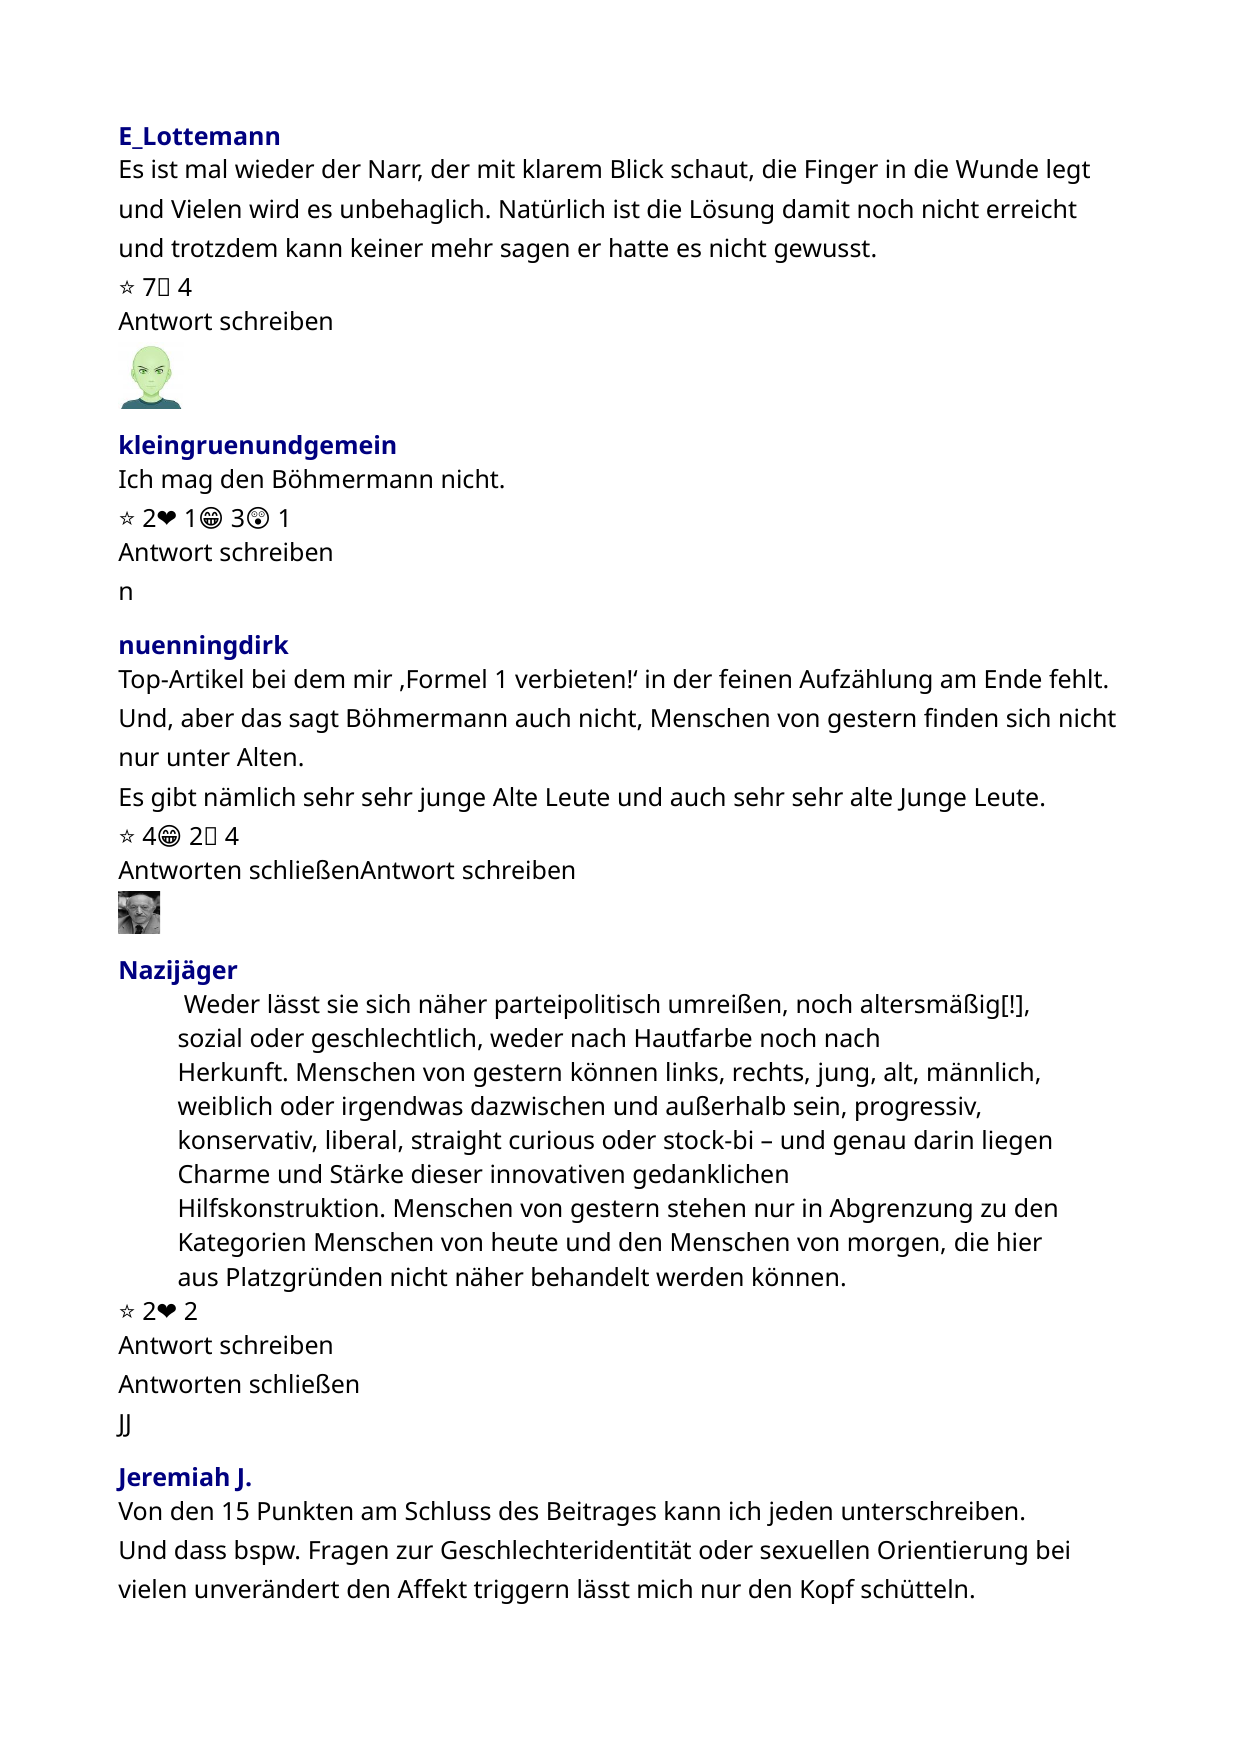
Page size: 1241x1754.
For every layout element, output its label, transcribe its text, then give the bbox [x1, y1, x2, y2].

text JJ [118, 1406, 1122, 1440]
text ⭐️ 2❤️ 2 [118, 1293, 1122, 1327]
text Antworten schließenAntwort schreiben [118, 852, 1122, 886]
text ⭐️ 4😁 2🤨 4 [118, 818, 1122, 852]
text Antwort schreiben [118, 1327, 1122, 1361]
subtitle kleingruenundgemein [118, 427, 1122, 461]
subtitle E_Lottemann [118, 118, 1122, 152]
subtitle Nazijäger [118, 953, 1122, 987]
text Es gibt nämlich sehr sehr junge Alte Leute und auch sehr sehr alte Junge Leute. [118, 779, 1122, 813]
text ⭐️ 7🤨 4 [118, 270, 1122, 304]
text Antwort schreiben [118, 304, 1122, 338]
text Top-Artikel bei dem mir ‚Formel 1 verbieten!‘ in der feinen Aufzählung am Ende fehlt. [118, 662, 1122, 696]
picture [118, 342, 184, 409]
text Und dass bspw. Fragen zur Geschlechteridentität oder sexuellen Orientierung bei vielen unverändert den Affekt triggern lässt mich nur den Kopf schütteln. [118, 1533, 1122, 1606]
text Und, aber das sagt Böhmermann auch nicht, Menschen von gestern finden sich nicht nur unter Alten. [118, 701, 1122, 774]
text Von den 15 Punkten am Schluss des Beitrages kann ich jeden unterschreiben. [118, 1493, 1122, 1527]
text Ich mag den Böhmermann nicht. [118, 461, 1122, 496]
picture [118, 891, 161, 934]
text Weder lässt sie sich näher parteipolitisch umreißen, noch altersmäßig[!], sozial oder geschlechtlich, weder nach Hautfarbe noch nach Herkunft. Menschen von gestern können links, rechts, jung, alt, männlich, weiblich oder irgendwas dazwischen und außerhalb sein, progressiv, konservativ, liberal, straight curious oder stock-bi – und genau darin liegen Charme und Stärke dieser innovativen gedanklichen Hilfskonstruktion. Menschen von gestern stehen nur in Abgrenzung zu den Kategorien Menschen von heute und den Menschen von morgen, die hier aus Platzgründen nicht näher behandelt werden können. [177, 987, 1063, 1293]
subtitle nuenningdirk [118, 628, 1122, 662]
text n [118, 574, 1122, 608]
text Antworten schließen [118, 1366, 1122, 1401]
text Antwort schreiben [118, 535, 1122, 569]
subtitle Jeremiah J. [118, 1459, 1122, 1493]
text Es ist mal wieder der Narr, der mit klarem Blick schaut, die Finger in die Wunde legt und Vielen wird es unbehaglich. Natürlich ist die Lösung damit noch nicht erreicht und trotzdem kann keiner mehr sagen er hatte es nicht gewusst. [118, 152, 1122, 264]
text ⭐️ 2❤️ 1😁 3😲 1 [118, 501, 1122, 535]
